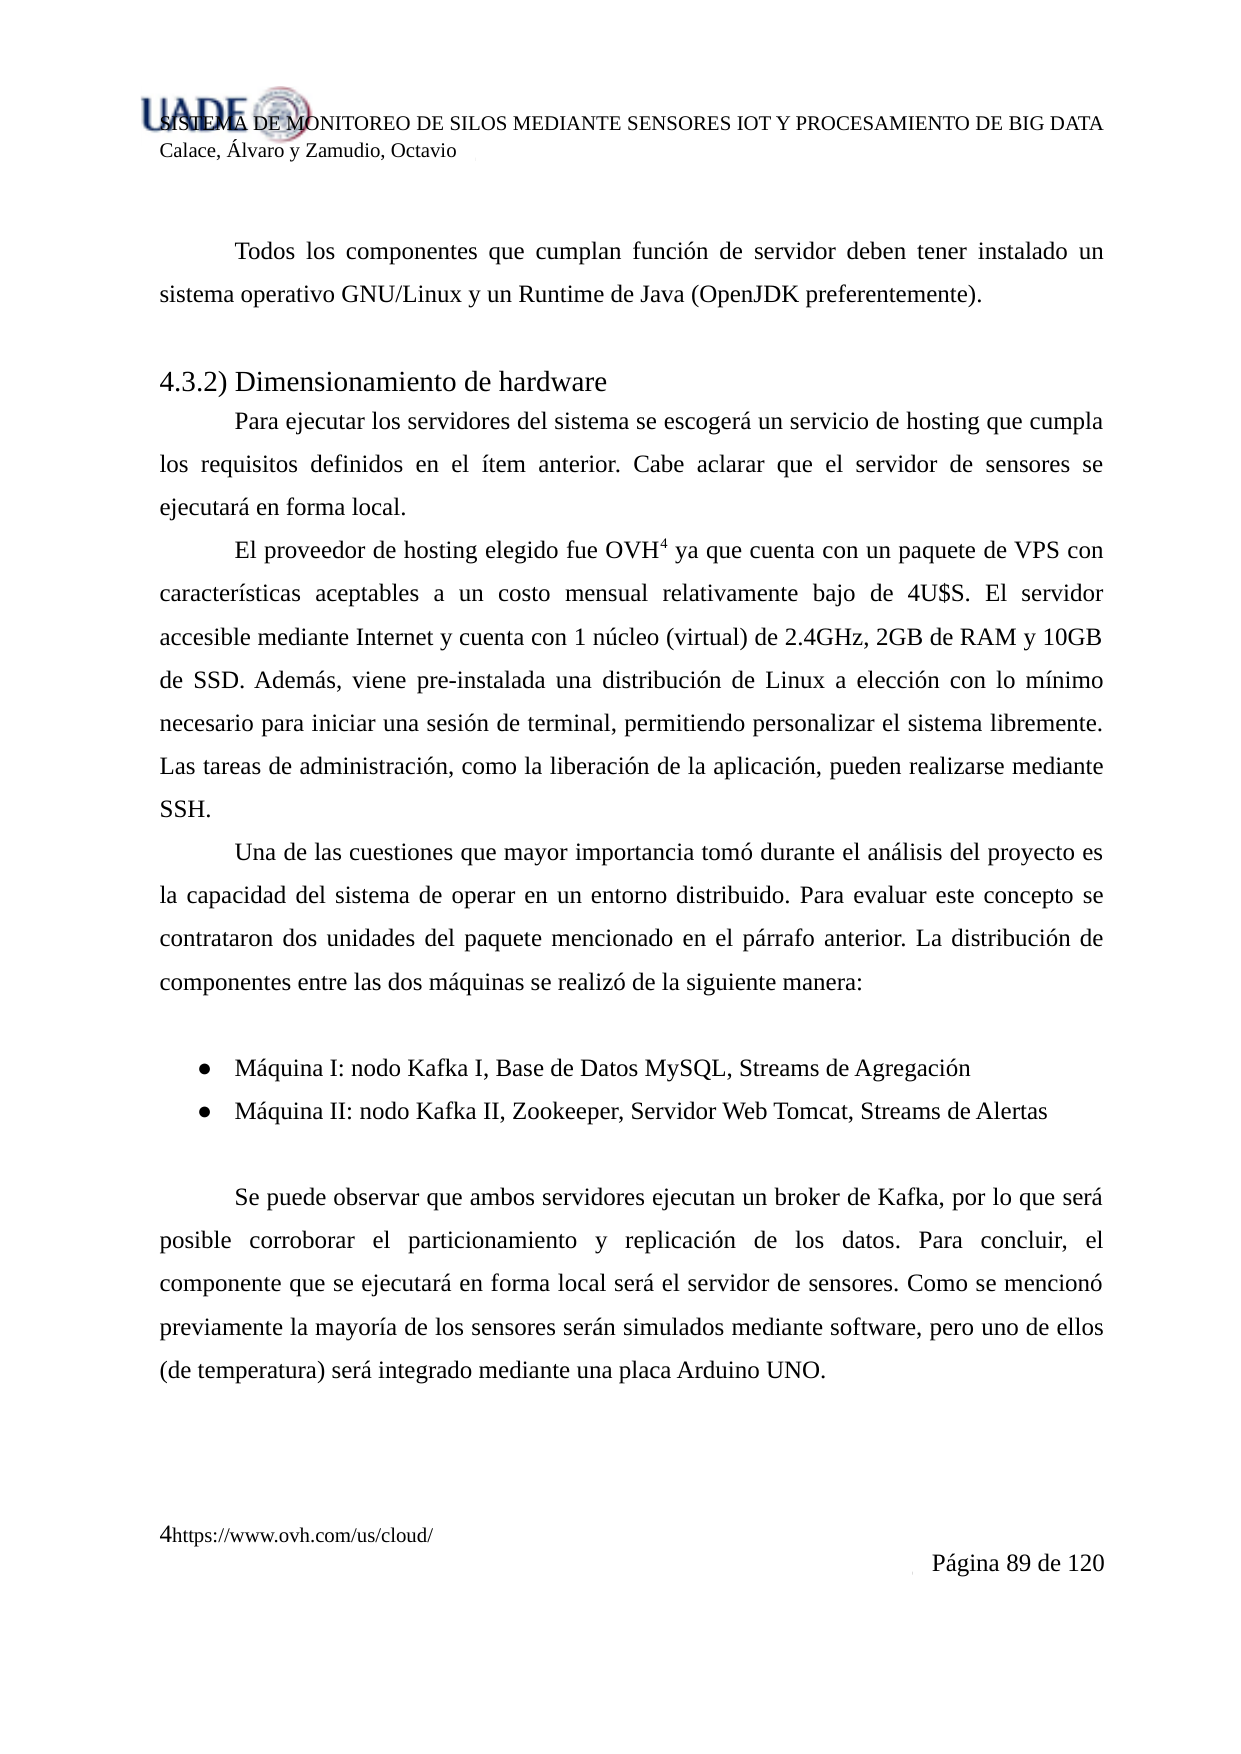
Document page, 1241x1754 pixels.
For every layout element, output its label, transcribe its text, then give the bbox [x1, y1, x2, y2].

list Máquina II: nodo Kafka II, Zookeeper, Servidor Web Tomcat, Streams de Alertas [197, 1096, 1104, 1125]
text Todos los componentes que cumplan función de servidor deben tener instalado un sistema operativo GNU/Linux y un Runtime de Java (OpenJDK preferentemente). [159, 236, 1104, 308]
list Máquina I: nodo Kafka I, Base de Datos MySQL, Streams de Agregación [197, 1053, 1104, 1082]
text Para ejecutar los servidores del sistema se escogerá un servicio de hosting que cumpla los requisitos definidos en el ítem anterior. Cabe aclarar que el servidor de sensores se ejecutará en forma local. [159, 406, 1104, 521]
text El proveedor de hosting elegido fue OVH ya que cuenta con un paquete de VPS con características aceptables a un costo mensual relativamente bajo de 4U$S. El servidor accesible mediante Internet y cuenta con 1 núcleo (virtual) de 2.4GHz, 2GB de RAM y 10GB de SSD. Además, viene pre-instalada una distribución de Linux a elección con lo mínimo necesario para iniciar una sesión de terminal, permitiendo personalizar el sistema libremente. Las tareas de administración, como la liberación de la aplicación, pueden realizarse mediante SSH. [159, 535, 1104, 823]
text Se puede observar que ambos servidores ejecutan un broker de Kafka, por lo que será posible corroborar el particionamiento y replicación de los datos. Para concluir, el componente que se ejecutará en forma local será el servidor de sensores. Como se mencionó previamente la mayoría de los sensores serán simulados mediante software, pero uno de ellos (de temperatura) será integrado mediante una placa Arduino UNO. [159, 1182, 1104, 1383]
text Una de las cuestiones que mayor importancia tomó durante el análisis del proyecto es la capacidad del sistema de operar en un entorno distribuido. Para evaluar este concepto se contrataron dos unidades del paquete mencionado en el párrafo anterior. La distribución de componentes entre las dos máquinas se realizó de la siguiente manera: [159, 837, 1104, 995]
text https://www.ovh.com/us/cloud/ [159, 1519, 1104, 1548]
subtitle 4.3.2) Dimensionamiento de hardware [159, 364, 1104, 398]
picture [140, 86, 314, 146]
